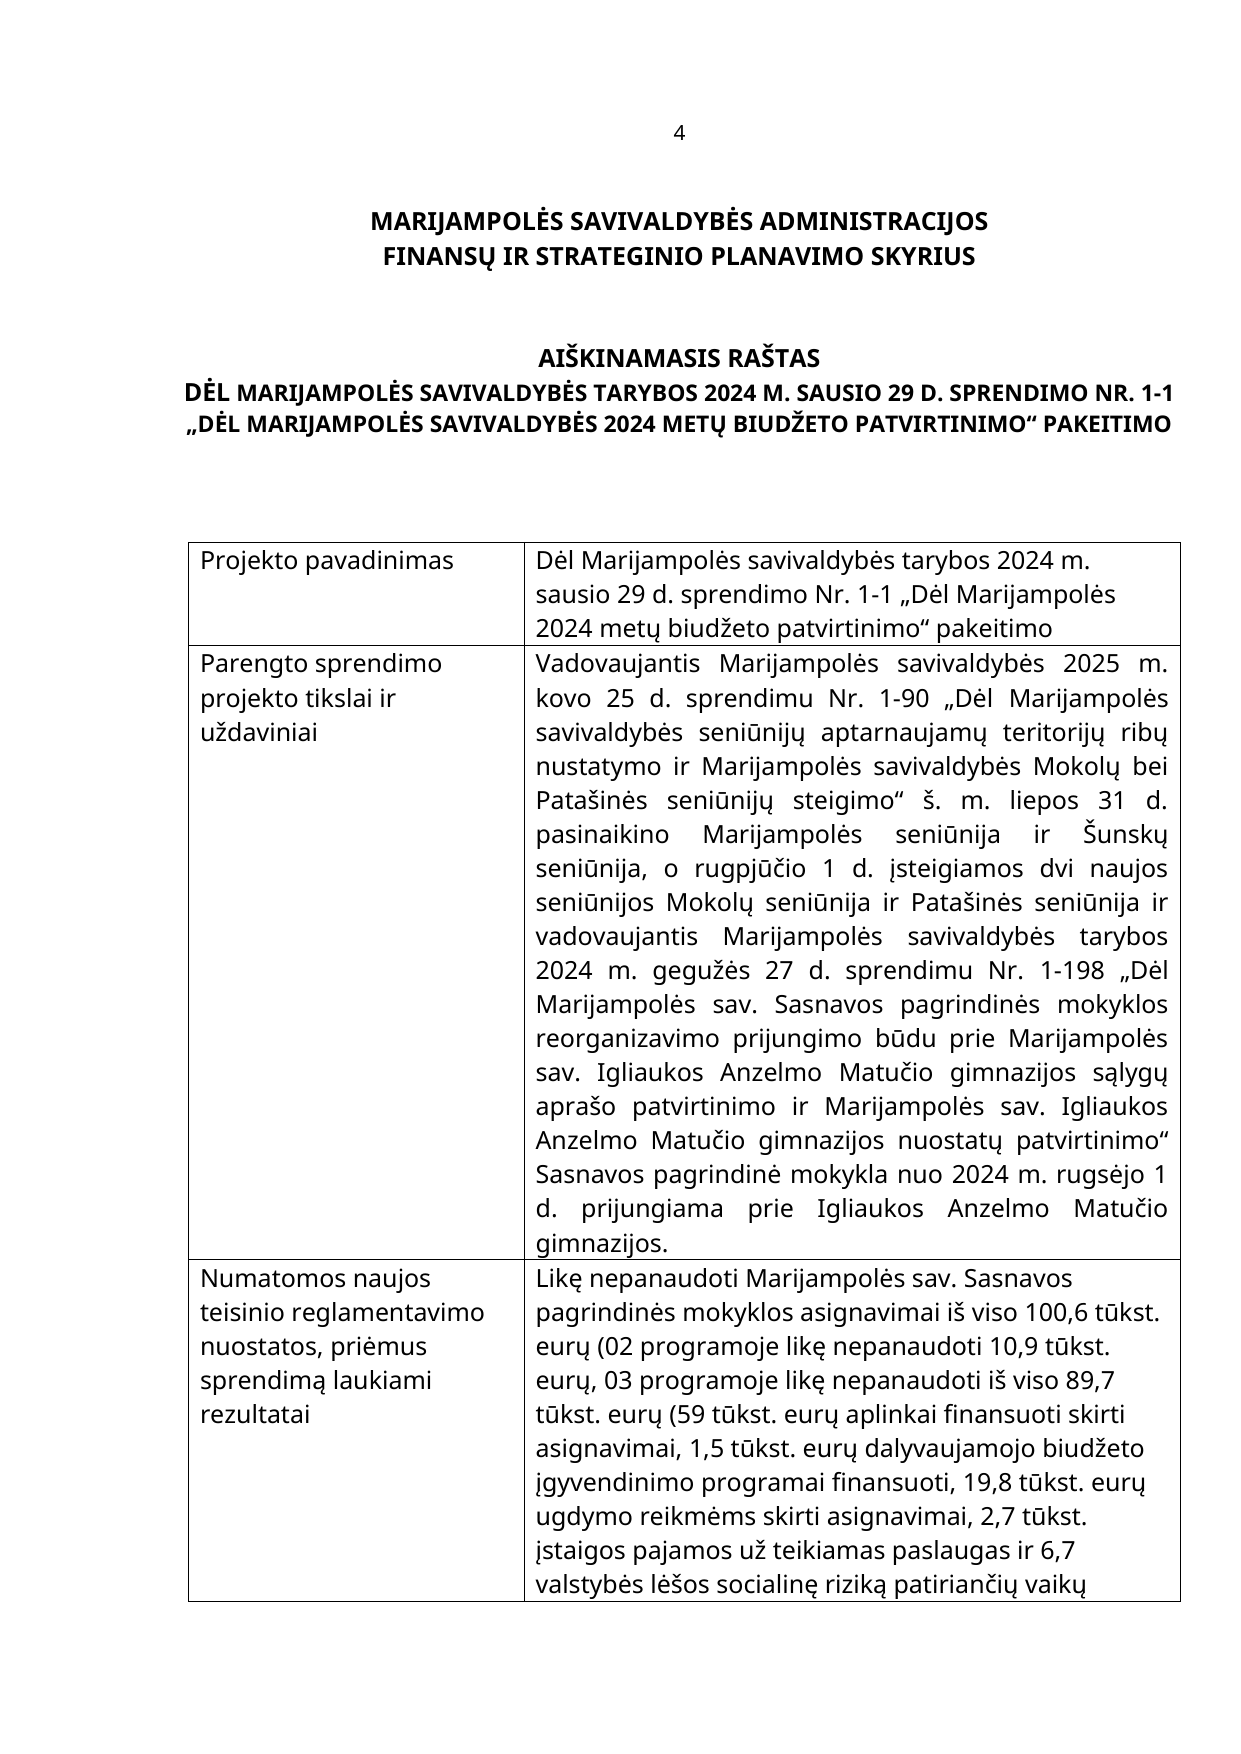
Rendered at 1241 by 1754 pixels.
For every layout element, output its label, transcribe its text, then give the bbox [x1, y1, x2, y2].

table_header Dėl Marijampolės savivaldybės tarybos 2024 m. sausio 29 d. sprendimo Nr. 1-1 „Dėl Marijampolės 2024 metų biudžeto patvirtinimo“ pakeitimo [525, 543, 1180, 645]
table_header Projekto pavadinimas [189, 543, 524, 645]
text FINANSŲ IR STRATEGINIO PLANAVIMO SKYRIUS [177, 238, 1181, 272]
table_cell Numatomos naujos teisinio reglamentavimo nuostatos, priėmus sprendimą laukiami rezultatai [189, 1260, 524, 1601]
text MARIJAMPOLĖS SAVIVALDYBĖS ADMINISTRACIJOS [177, 204, 1181, 238]
table_cell Parengto sprendimo projekto tikslai ir uždaviniai [189, 646, 524, 1259]
text DĖL MARIJAMPOLĖS SAVIVALDYBĖS TARYBOS 2024 M. SAUSIO 29 D. SPRENDIMO NR. 1-1 „DĖL MARIJAMPOLĖS SAVIVALDYBĖS 2024 METŲ BIUDŽETO PATVIRTINIMO“ PAKEITIMO [177, 374, 1181, 440]
table_cell Likę nepanaudoti Marijampolės sav. Sasnavos pagrindinės mokyklos asignavimai iš viso 100,6 tūkst. eurų (02 programoje likę nepanaudoti 10,9 tūkst. eurų, 03 programoje likę nepanaudoti iš viso 89,7 tūkst. eurų (59 tūkst. eurų aplinkai finansuoti skirti asignavimai, 1,5 tūkst. eurų dalyvaujamojo biudžeto įgyvendinimo programai finansuoti, 19,8 tūkst. eurų ugdymo reikmėms skirti asignavimai, 2,7 tūkst. įstaigos pajamos už teikiamas paslaugas ir 6,7 valstybės lėšos socialinę riziką patiriančių vaikų [525, 1260, 1180, 1601]
table_cell Vadovaujantis Marijampolės savivaldybės 2025 m. kovo 25 d. sprendimu Nr. 1-90 „Dėl Marijampolės savivaldybės seniūnijų aptarnaujamų teritorijų ribų nustatymo ir Marijampolės savivaldybės Mokolų bei Patašinės seniūnijų steigimo“ š. m. liepos 31 d. pasinaikino Marijampolės seniūnija ir Šunskų seniūnija, o rugpjūčio 1 d. įsteigiamos dvi naujos seniūnijos Mokolų seniūnija ir Patašinės seniūnija ir vadovaujantis Marijampolės savivaldybės tarybos 2024 m. gegužės 27 d. sprendimu Nr. 1-198 „Dėl Marijampolės sav. Sasnavos pagrindinės mokyklos reorganizavimo prijungimo būdu prie Marijampolės sav. Igliaukos Anzelmo Matučio gimnazijos sąlygų aprašo patvirtinimo ir Marijampolės sav. Igliaukos Anzelmo Matučio gimnazijos nuostatų patvirtinimo“ Sasnavos pagrindinė mokykla nuo 2024 m. rugsėjo 1 d. prijungiama prie Igliaukos Anzelmo Matučio gimnazijos. [525, 646, 1180, 1259]
text AIŠKINAMASIS RAŠTAS [177, 340, 1181, 374]
